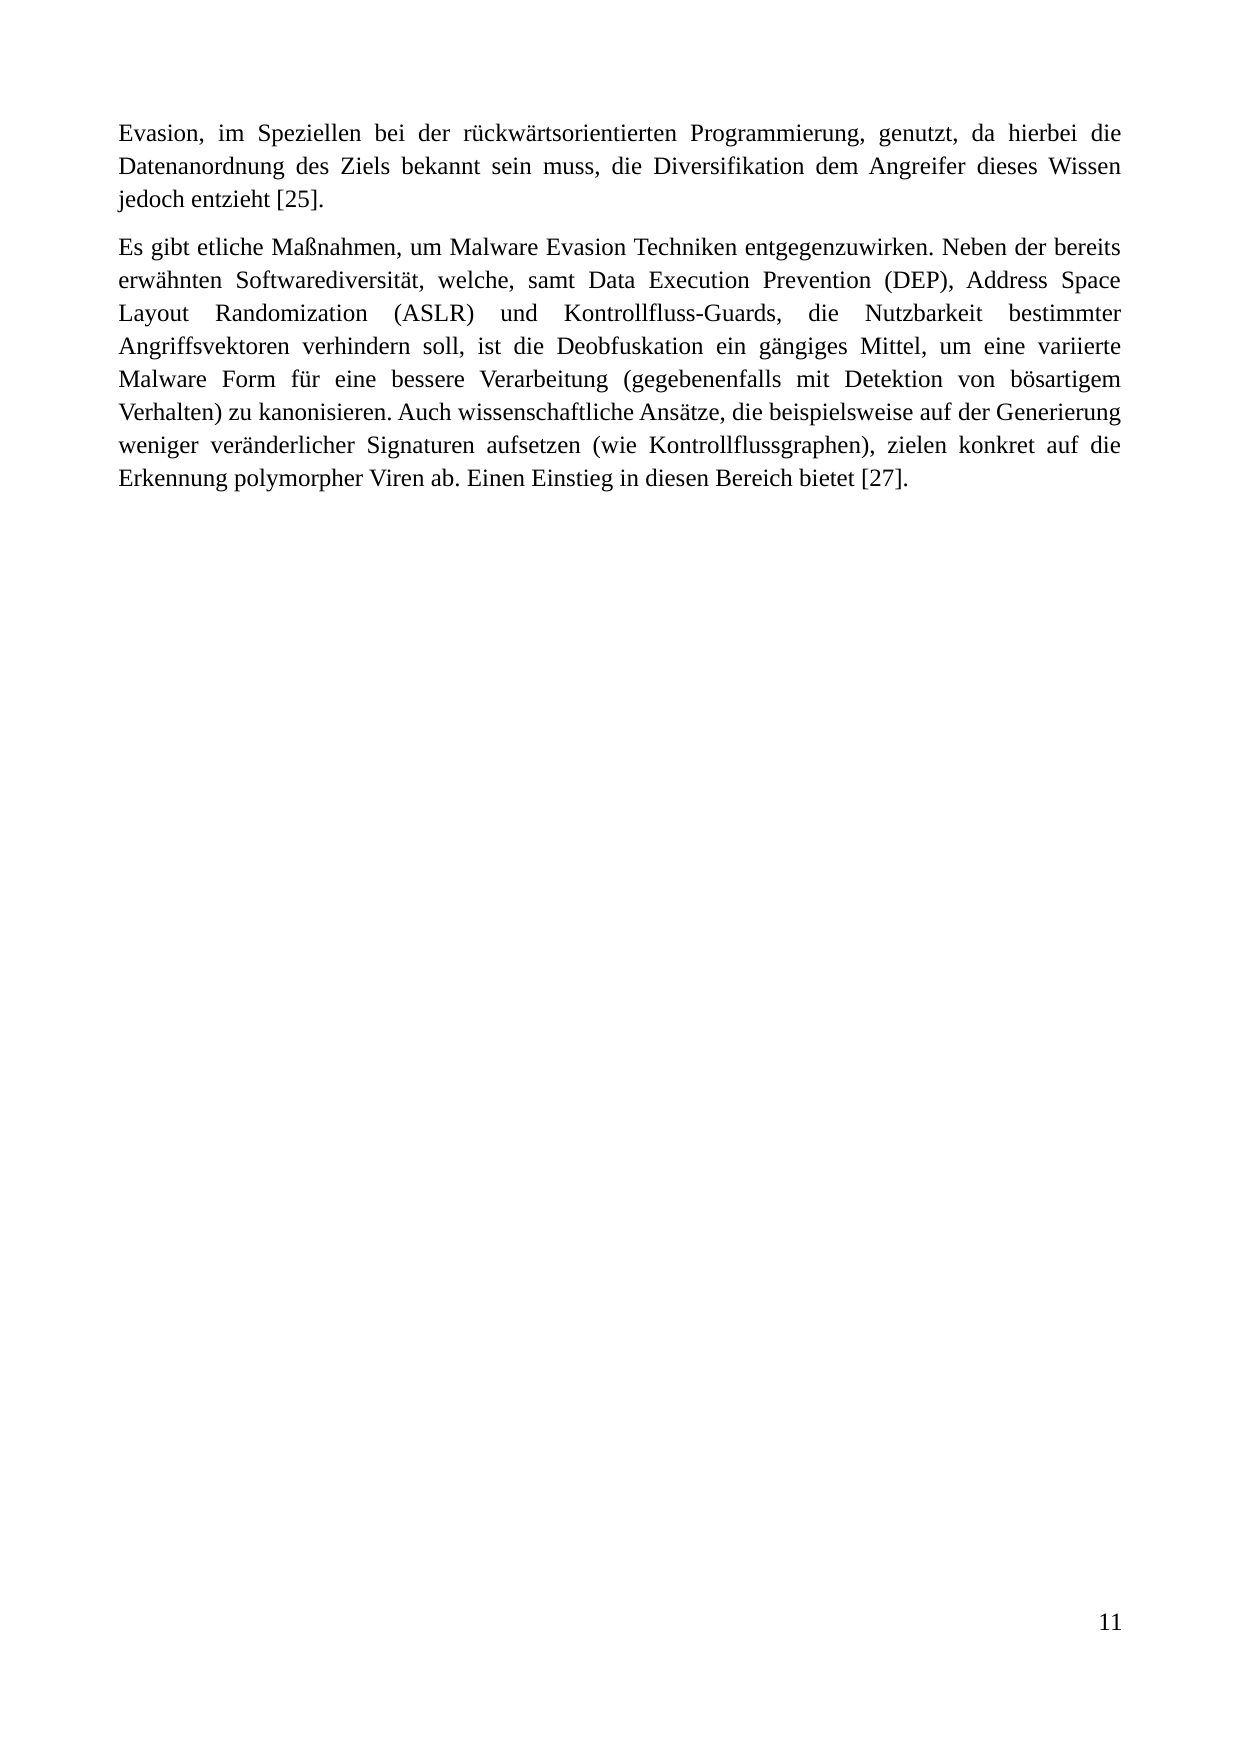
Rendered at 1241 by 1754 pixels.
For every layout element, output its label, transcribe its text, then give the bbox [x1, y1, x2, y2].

text Es gibt etliche Maßnahmen, um Malware Evasion Techniken entgegenzuwirken. Neben der bereits erwähnten Softwarediversität, welche, samt Data Execution Prevention (DEP), Address Space Layout Randomization (ASLR) und Kontrollfluss-Guards, die Nutzbarkeit bestimmter Angriffsvektoren verhindern soll, ist die Deobfuskation ein gängiges Mittel, um eine variierte Malware Form für eine bessere Verarbeitung (gegebenenfalls mit Detektion von bösartigem Verhalten) zu kanonisieren. Auch wissenschaftliche Ansätze, die beispielsweise auf der Generierung weniger veränderlicher Signaturen aufsetzen (wie Kontrollflussgraphen), zielen konkret auf die Erkennung polymorpher Viren ab. Einen Einstieg in diesen Bereich bietet [27]. [118, 232, 1122, 492]
text Evasion, im Speziellen bei der rückwärtsorientierten Programmierung, genutzt, da hierbei die Datenanordnung des Ziels bekannt sein muss, die Diversifikation dem Angreifer dieses Wissen jedoch entzieht [25]. [118, 118, 1122, 213]
